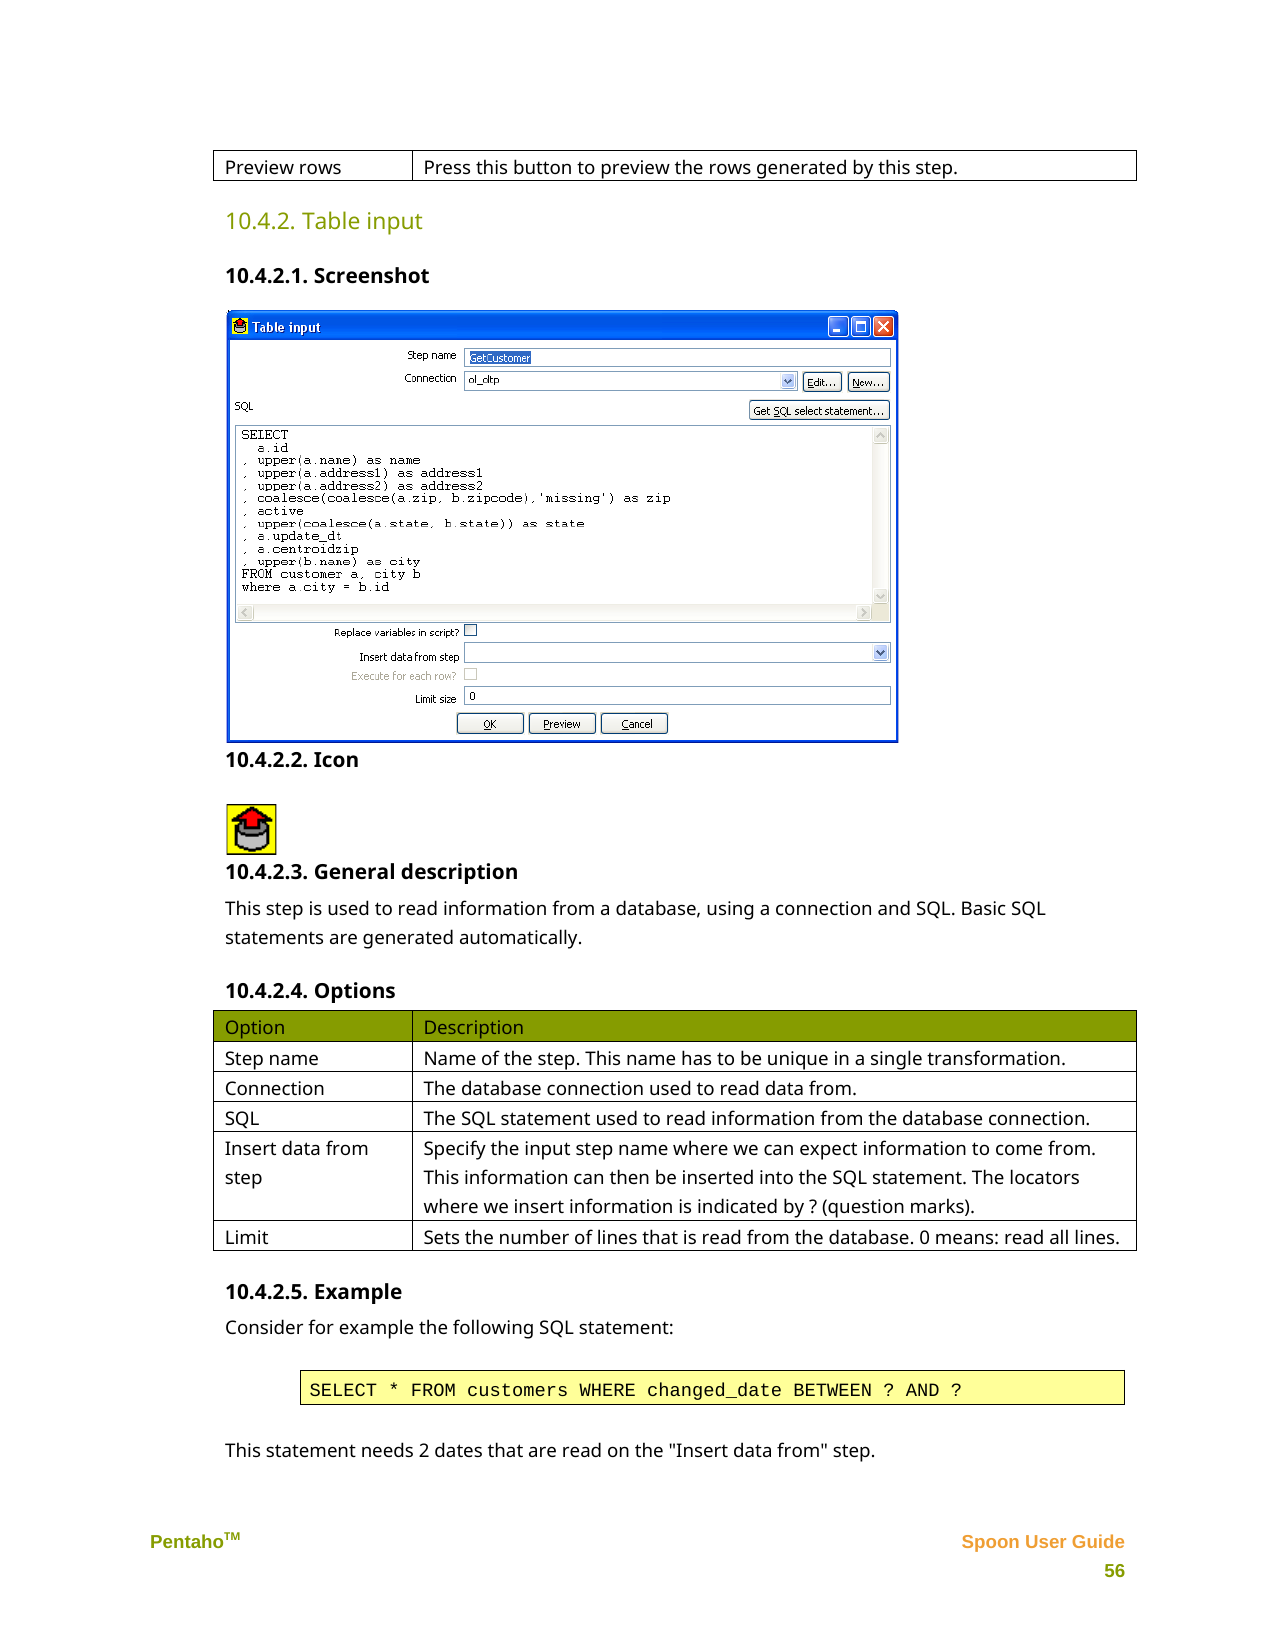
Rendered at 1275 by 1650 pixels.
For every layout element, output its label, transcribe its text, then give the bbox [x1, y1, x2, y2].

subtitle 10.4.2.2. Icon [225, 745, 1125, 773]
table_cell The database connection used to read data from. [413, 1072, 1136, 1101]
text This statement needs 2 dates that are read on the "Insert data from" step. [225, 1434, 1125, 1463]
table_cell Preview rows [214, 151, 412, 180]
table_cell The SQL statement used to read information from the database connection. [413, 1102, 1136, 1131]
subtitle 10.4.2.3. General description [225, 857, 1125, 885]
text SELECT * FROM customers WHERE changed_date BETWEEN ? AND ? [301, 1371, 1124, 1404]
table_cell Press this button to preview the rows generated by this step. [413, 151, 1136, 180]
text This step is used to read information from a database, using a connection and SQL. Basic SQL statements are generated automatically. [225, 892, 1125, 950]
subtitle 10.4.2.5. Example [225, 1276, 1125, 1305]
table_cell SQL [214, 1102, 412, 1131]
table_cell Connection [214, 1072, 412, 1101]
table_header Option [214, 1011, 412, 1041]
picture [226, 310, 899, 743]
table_cell Step name [214, 1042, 412, 1071]
subtitle 10.4.2. Table input [225, 206, 1125, 235]
subtitle 10.4.2.1. Screenshot [225, 260, 1125, 289]
picture [226, 804, 277, 855]
table_cell Sets the number of lines that is read from the database. 0 means: read all lines. [413, 1221, 1136, 1250]
table_header Description [413, 1011, 1136, 1041]
table_cell Insert data from step [214, 1132, 412, 1220]
table_cell Name of the step. This name has to be unique in a single transformation. [413, 1042, 1136, 1071]
table_cell Specify the input step name where we can expect information to come from. This information can then be inserted into the SQL statement. The locators where we insert information is indicated by ? (question marks). [413, 1132, 1136, 1220]
table_cell Limit [214, 1221, 412, 1250]
text Consider for example the following SQL statement: [225, 1311, 1125, 1341]
subtitle 10.4.2.4. Options [225, 975, 1125, 1004]
